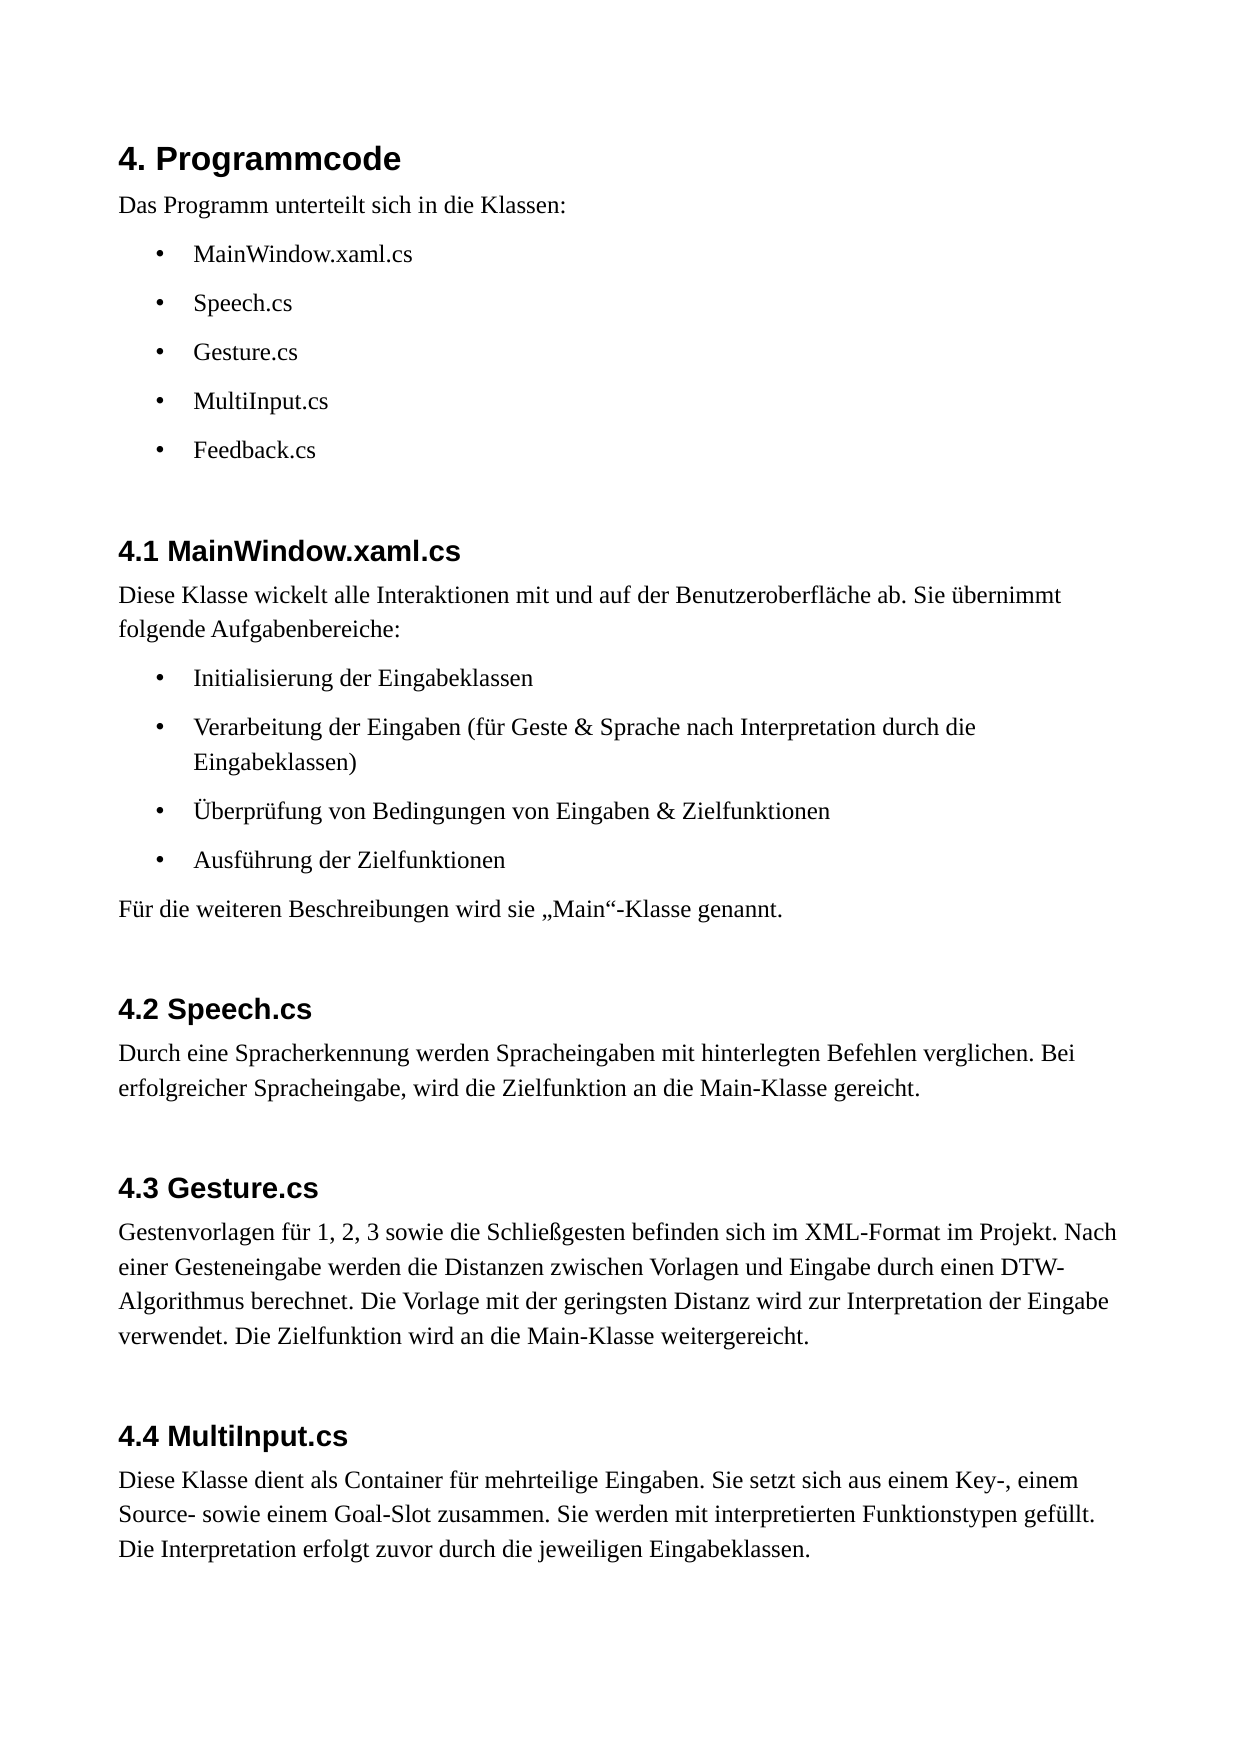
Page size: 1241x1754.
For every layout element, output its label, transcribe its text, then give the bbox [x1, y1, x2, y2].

subtitle 4.1 MainWindow.xaml.cs [118, 533, 1122, 567]
text Diese Klasse wickelt alle Interaktionen mit und auf der Benutzeroberfläche ab. Sie übernimmt folgende Aufgabenbereiche: [118, 580, 1122, 643]
text Für die weiteren Beschreibungen wird sie „Main“-Klasse genannt. [118, 894, 1122, 923]
list Gesture.cs [156, 337, 1122, 366]
list Feedback.cs [156, 435, 1122, 464]
subtitle 4. Programmcode [118, 139, 1122, 178]
text Durch eine Spracherkennung werden Spracheingaben mit hinterlegten Befehlen verglichen. Bei erfolgreicher Spracheingabe, wird die Zielfunktion an die Main-Klasse gereicht. [118, 1038, 1122, 1102]
subtitle 4.3 Gesture.cs [118, 1171, 1122, 1205]
text Gestenvorlagen für 1, 2, 3 sowie die Schließgesten befinden sich im XML-Format im Projekt. Nach einer Gesteneingabe werden die Distanzen zwischen Vorlagen und Eingabe durch einen DTW-Algorithmus berechnet. Die Vorlage mit der geringsten Distanz wird zur Interpretation der Eingabe verwendet. Die Zielfunktion wird an die Main-Klasse weitergereicht. [118, 1217, 1122, 1349]
list Ausführung der Zielfunktionen [156, 845, 1122, 874]
list Verarbeitung der Eingaben (für Geste & Sprache nach Interpretation durch die Eingabeklassen) [156, 712, 1122, 776]
list MainWindow.xaml.cs [156, 239, 1122, 268]
text Diese Klasse dient als Container für mehrteilige Eingaben. Sie setzt sich aus einem Key-, einem Source- sowie einem Goal-Slot zusammen. Sie werden mit interpretierten Funktionstypen gefüllt. Die Interpretation erfolgt zuvor durch die jeweiligen Eingabeklassen. [118, 1465, 1122, 1563]
subtitle 4.4 MultiInput.cs [118, 1419, 1122, 1453]
subtitle 4.2 Speech.cs [118, 992, 1122, 1026]
list Initialisierung der Eingabeklassen [156, 663, 1122, 692]
text Das Programm unterteilt sich in die Klassen: [118, 190, 1122, 219]
list MultiInput.cs [156, 386, 1122, 415]
list Überprüfung von Bedingungen von Eingaben & Zielfunktionen [156, 796, 1122, 825]
list Speech.cs [156, 288, 1122, 317]
